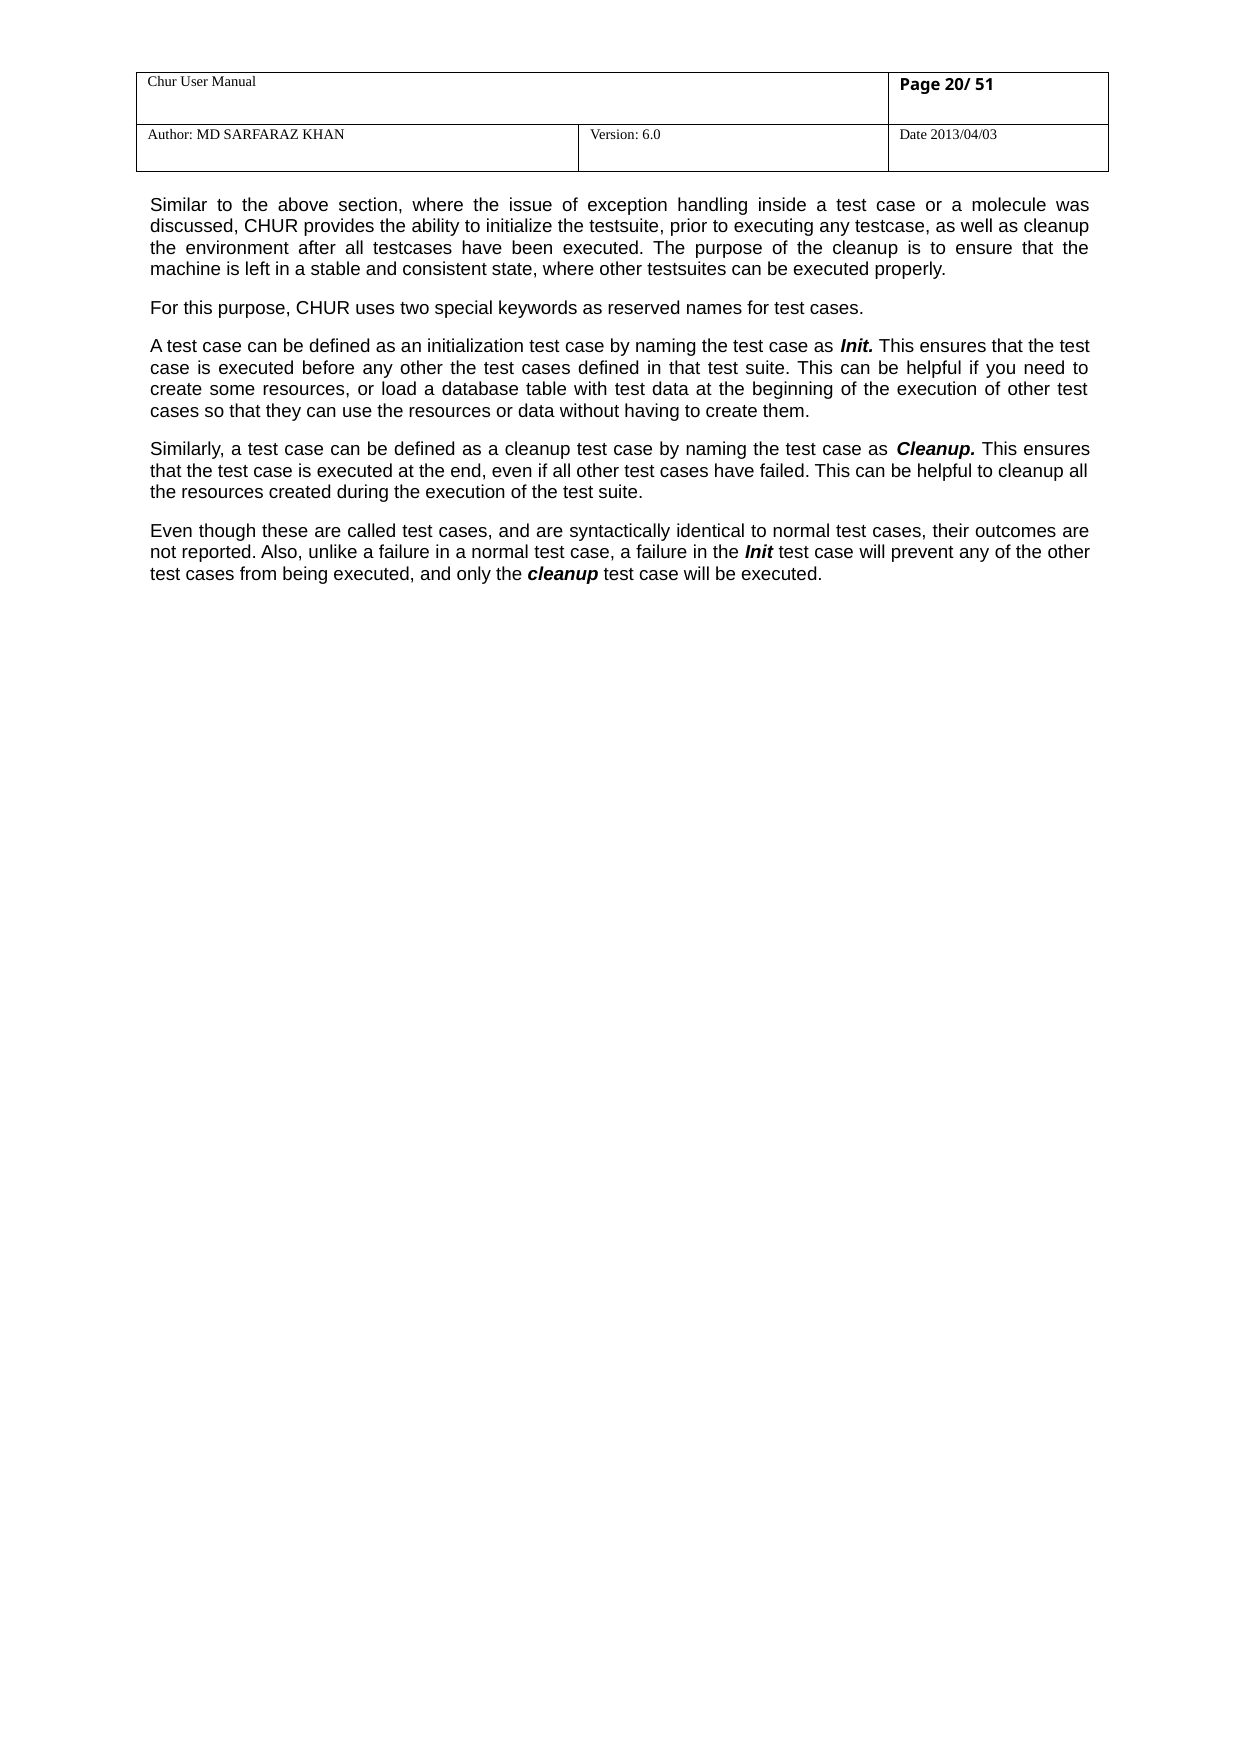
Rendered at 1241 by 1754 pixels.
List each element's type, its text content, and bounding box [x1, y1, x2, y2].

text For this purpose, CHUR uses two special keywords as reserved names for test cases. [150, 297, 1090, 318]
text Similarly, a test case can be defined as a cleanup test case by naming the test case as Cleanup. This ensures that the test case is executed at the end, even if all other test cases have failed. This can be helpful to cleanup all the resources created during the execution of the test suite. [150, 438, 1090, 503]
text Even though these are called test cases, and are syntactically identical to normal test cases, their outcomes are not reported. Also, unlike a failure in a normal test case, a failure in the Init test case will prevent any of the other test cases from being executed, and only the cleanup test case will be executed. [150, 520, 1090, 584]
text Similar to the above section, where the issue of exception handling inside a test case or a molecule was discussed, CHUR provides the ability to initialize the testsuite, prior to executing any testcase, as well as cleanup the environment after all testcases have been executed. The purpose of the cleanup is to ensure that the machine is left in a stable and consistent state, where other testsuites can be executed properly. [150, 193, 1090, 280]
text A test case can be defined as an initialization test case by naming the test case as Init. This ensures that the test case is executed before any other the test cases defined in that test suite. This can be helpful if you need to create some resources, or load a database table with test data at the beginning of the execution of other test cases so that they can use the resources or data without having to create them. [150, 335, 1090, 421]
